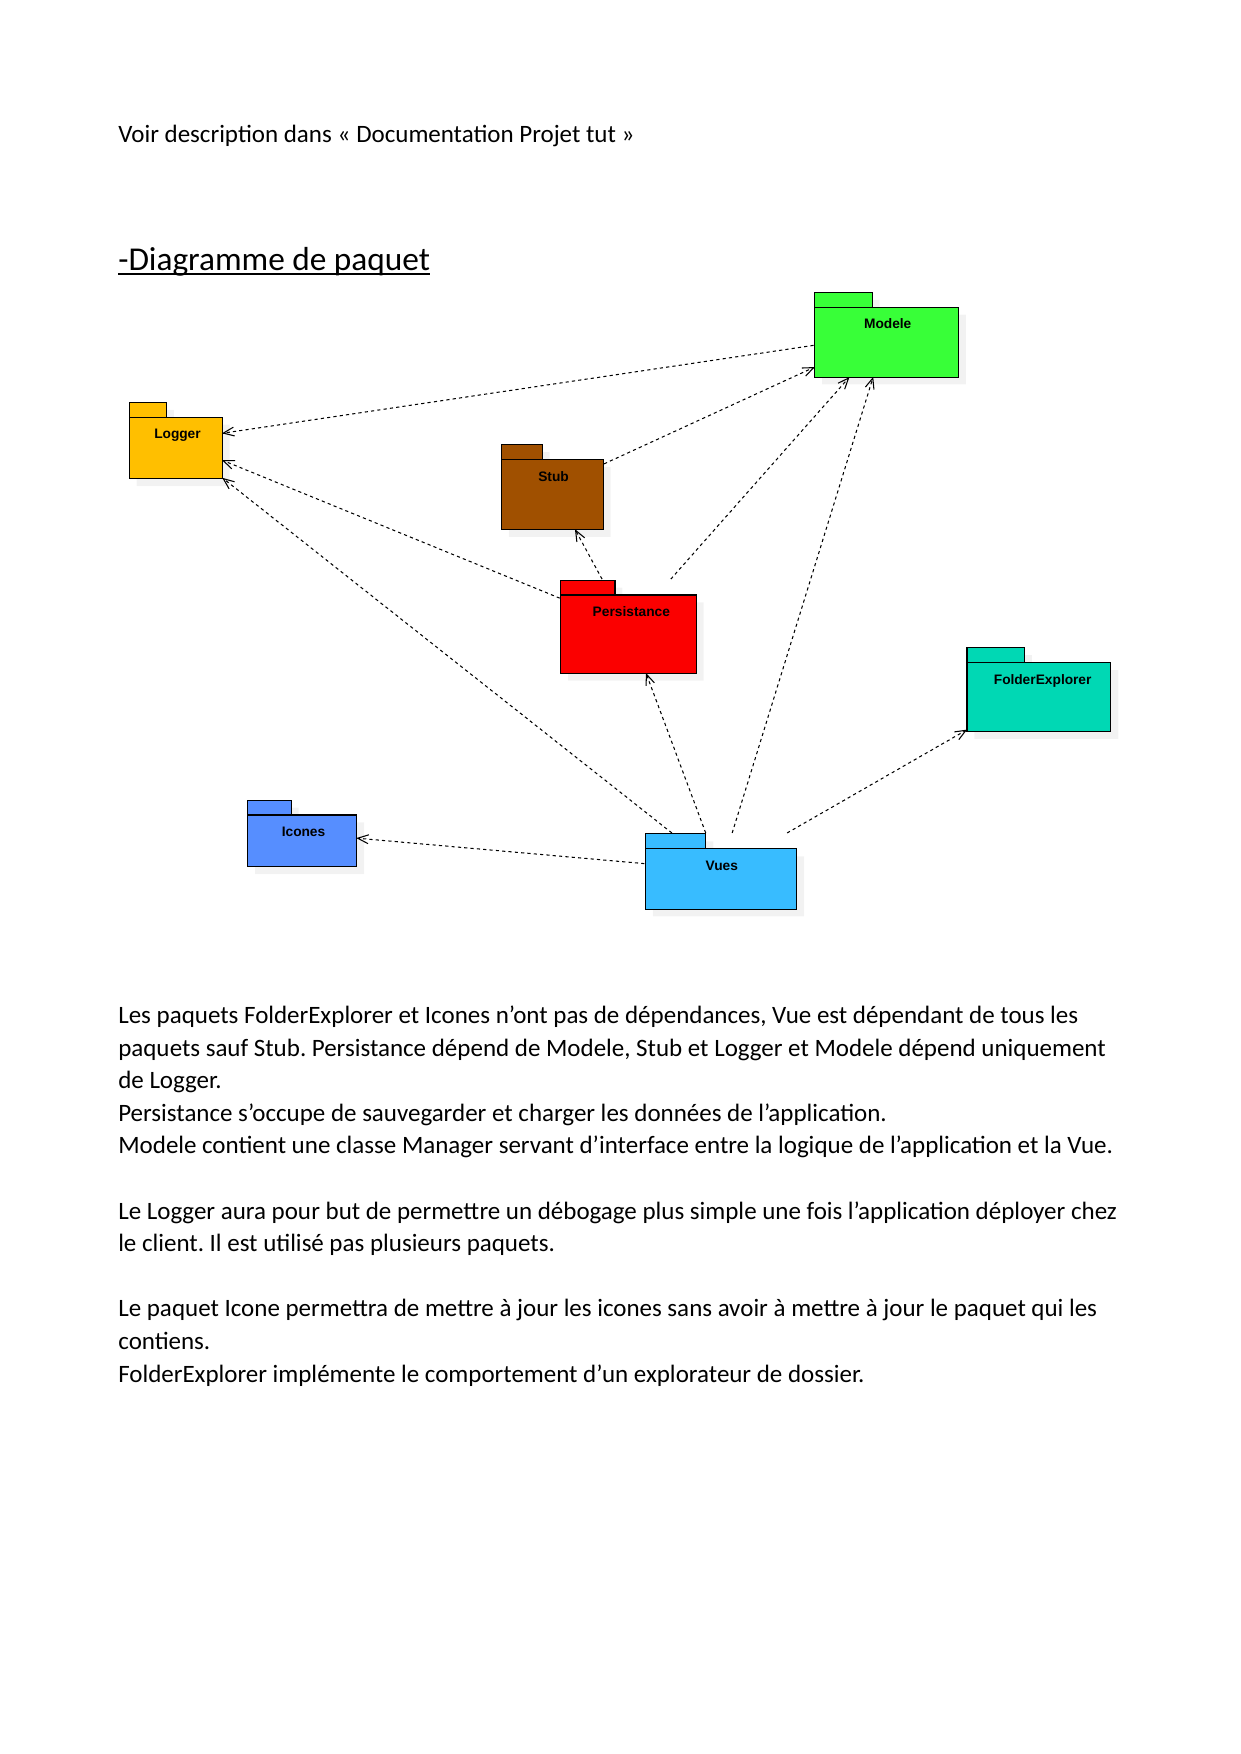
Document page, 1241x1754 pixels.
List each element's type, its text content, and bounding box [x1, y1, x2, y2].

text Le Logger aura pour but de permettre un débogage plus simple une fois l’application déployer chez le client. Il est utilisé pas plusieurs paquets. [118, 1195, 1122, 1258]
text Le paquet Icone permettra de mettre à jour les icones sans avoir à mettre à jour le paquet qui les contiens. [118, 1293, 1122, 1356]
text Modele contient une classe Manager servant d’interface entre la logique de l’application et la Vue. [118, 1129, 1122, 1160]
text -Diagramme de paquet [118, 238, 1122, 278]
text Voir description dans « Documentation Projet tut » [118, 118, 1122, 149]
text FolderExplorer implémente le comportement d’un explorateur de dossier. [118, 1358, 1122, 1388]
text Persistance s’occupe de sauvegarder et charger les données de l’application. [118, 1097, 1122, 1127]
text Les paquets FolderExplorer et Icones n’ont pas de dépendances, Vue est dépendant de tous les paquets sauf Stub. Persistance dépend de Modele, Stub et Logger et Modele dépend uniquement de Logger. [118, 999, 1122, 1095]
